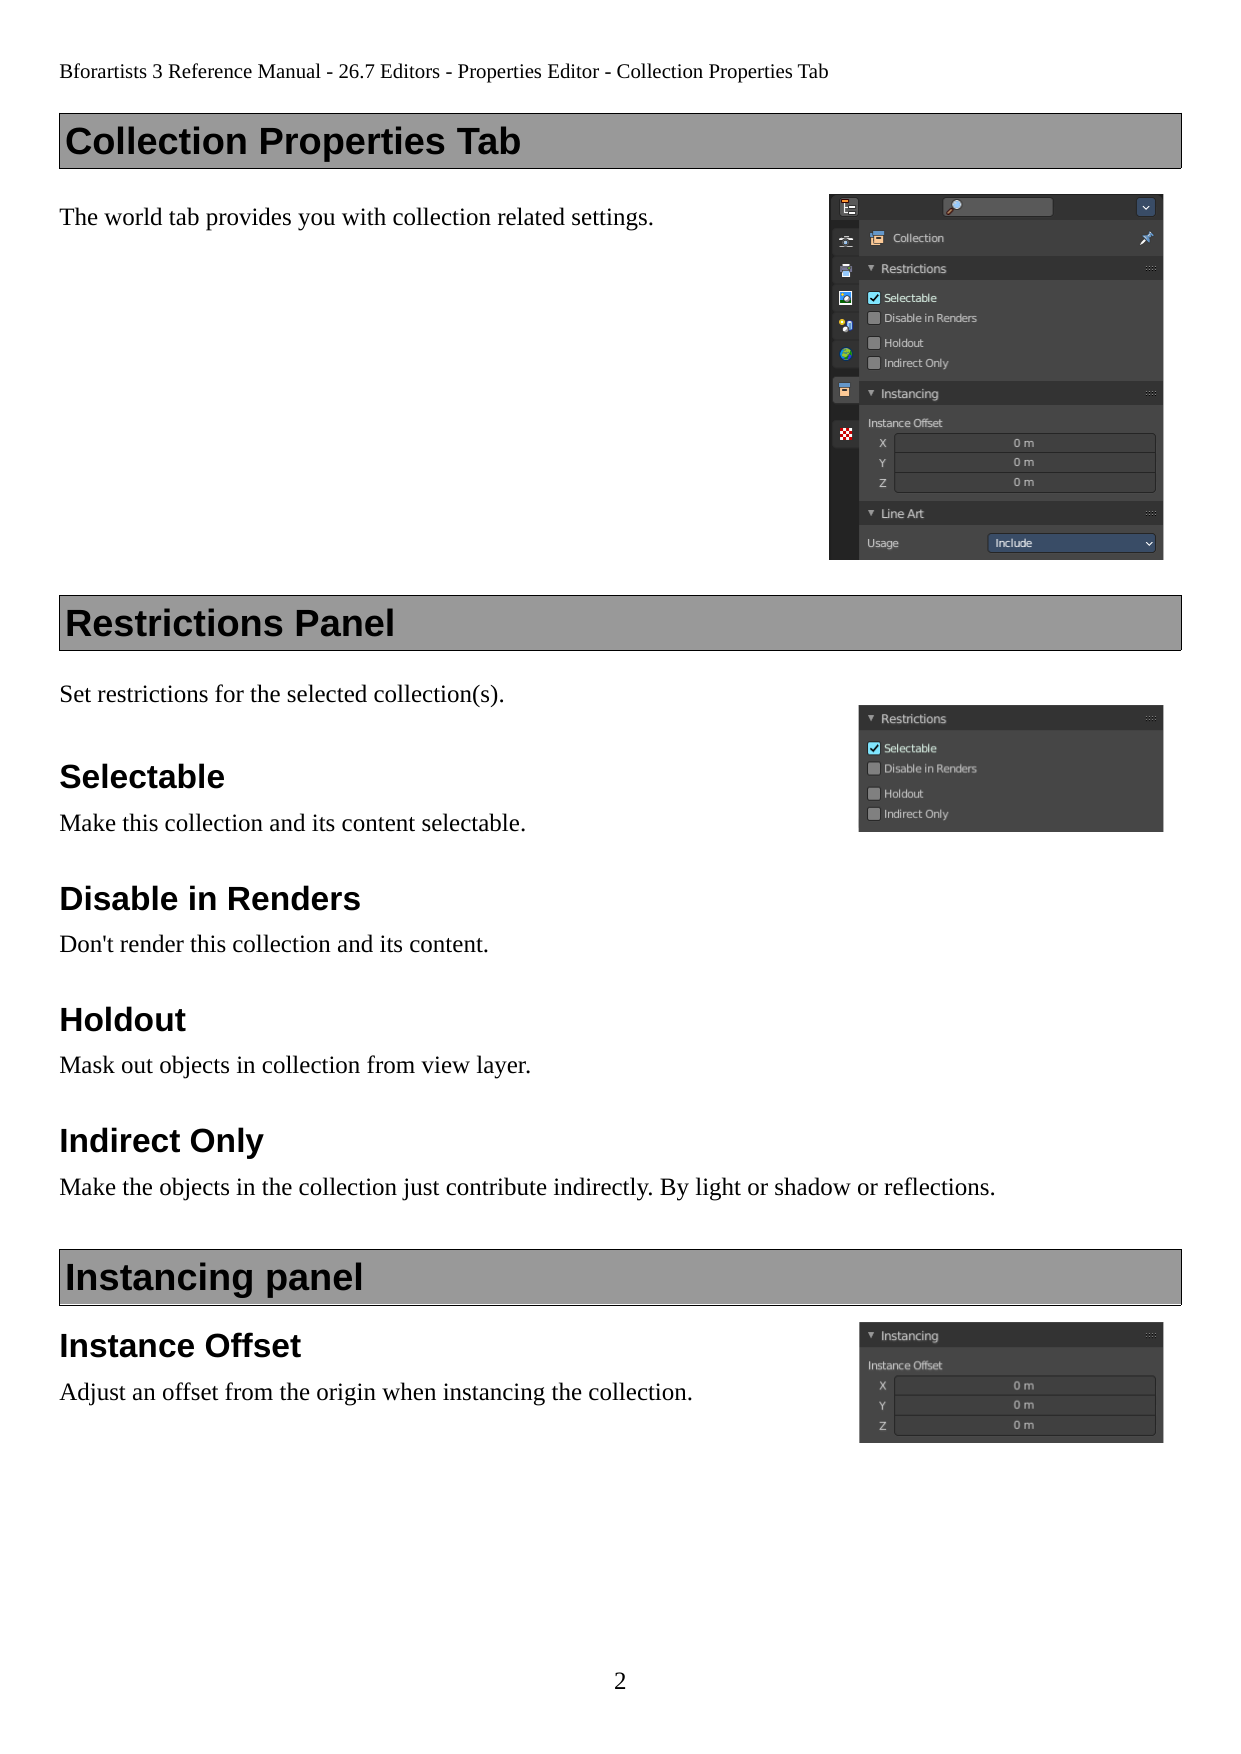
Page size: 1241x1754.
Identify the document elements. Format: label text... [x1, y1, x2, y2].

subtitle [1164, 1326, 1181, 1364]
text Don't render this collection and its content. [59, 929, 1181, 958]
subtitle Instance Offset [59, 1326, 859, 1364]
picture [859, 1322, 1164, 1443]
table_header Instancing panel [60, 1250, 1181, 1304]
subtitle Disable in Renders [59, 878, 1181, 917]
text Mask out objects in collection from view layer. [59, 1051, 1181, 1079]
table_header Collection Properties Tab [60, 114, 1181, 168]
picture [858, 705, 1164, 832]
text Make this collection and its content selectable. [59, 808, 1181, 837]
text The world tab provides you with collection related settings. [59, 202, 829, 231]
subtitle [1164, 757, 1181, 796]
text Make the objects in the collection just contribute indirectly. By light or shadow or reflections. [59, 1172, 1181, 1200]
subtitle Indirect Only [59, 1120, 1181, 1159]
text Adjust an offset from the origin when instancing the collection. [59, 1377, 859, 1405]
subtitle Holdout [59, 999, 1181, 1038]
subtitle Selectable [59, 757, 858, 796]
picture [829, 194, 1164, 560]
table_header Restrictions Panel [60, 596, 1181, 650]
text Set restrictions for the selected collection(s). [59, 679, 1181, 708]
